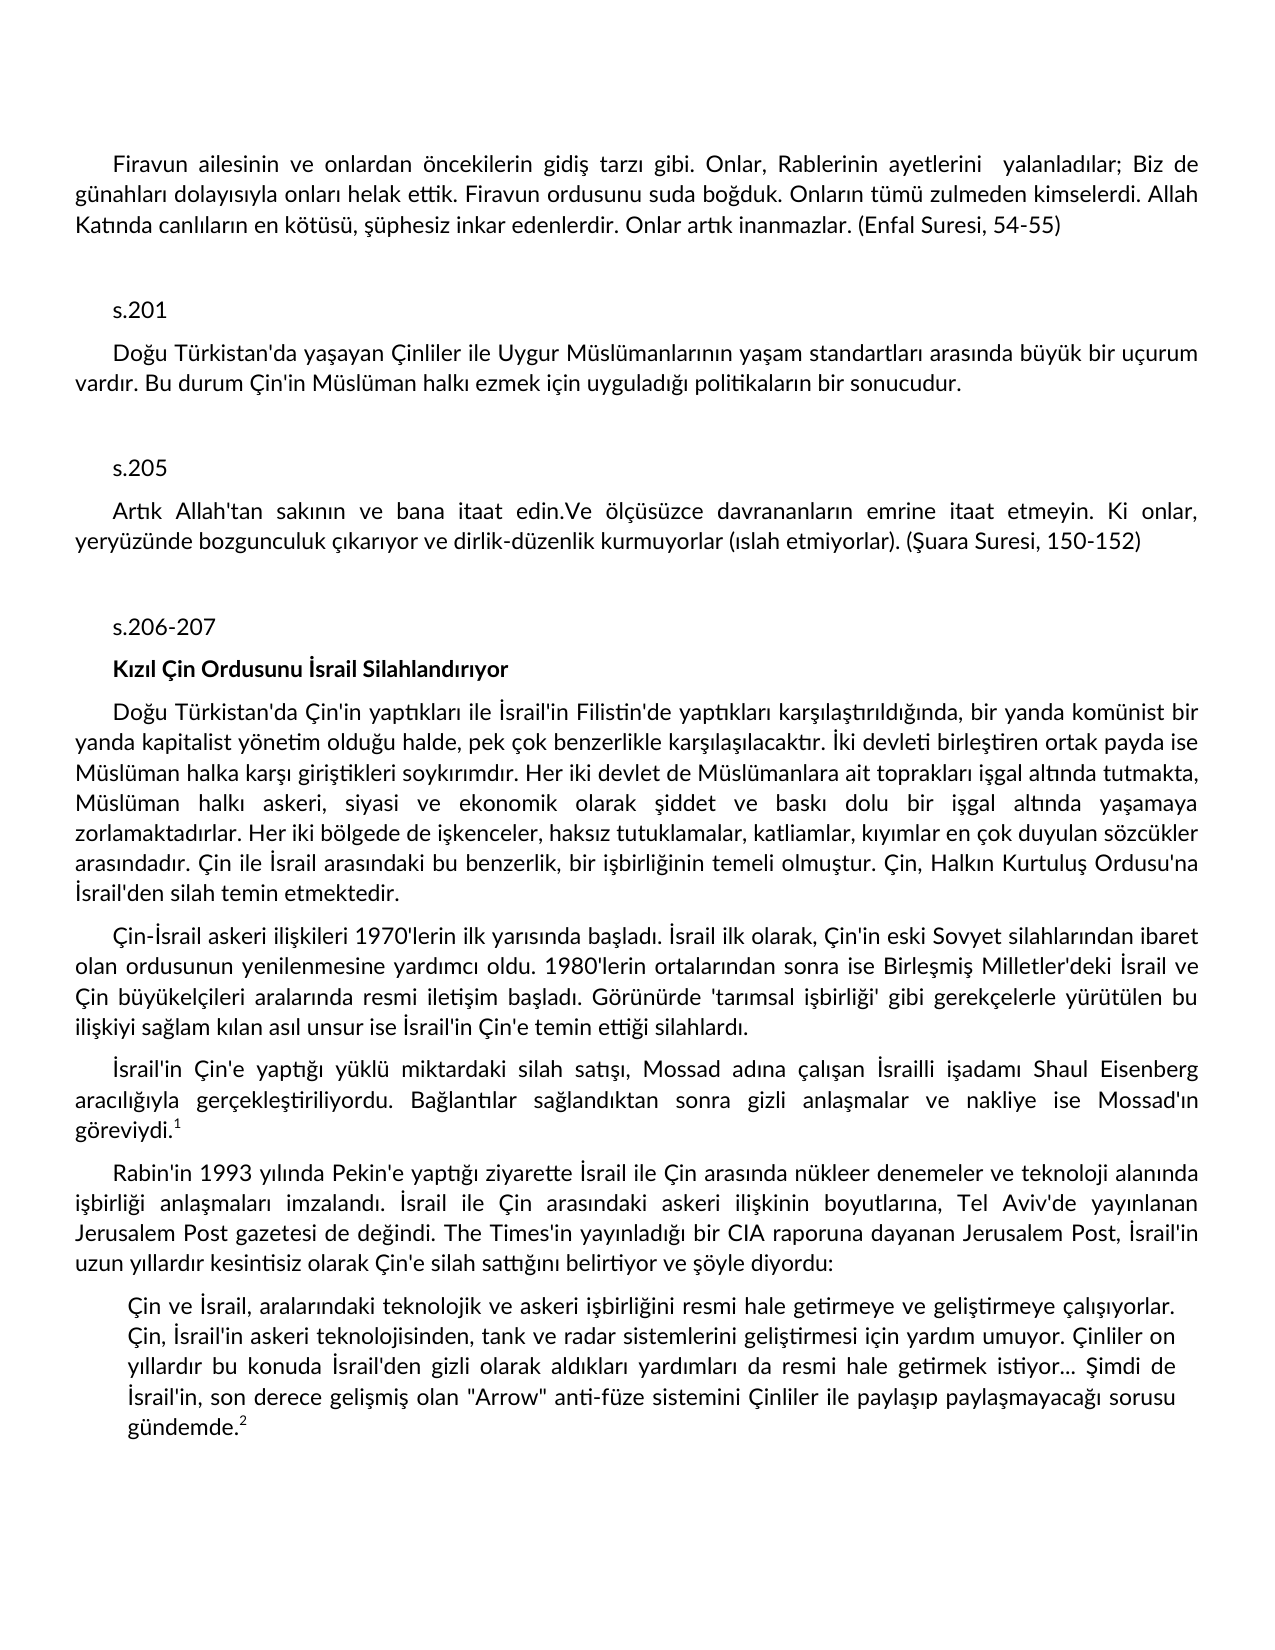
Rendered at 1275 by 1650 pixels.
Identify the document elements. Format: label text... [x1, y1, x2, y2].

text Çin ve İsrail, aralarındaki teknolojik ve askeri işbirliğini resmi hale getirmeye ve geliştirmeye çalışıyorlar. Çin, İsrail'in askeri teknolojisinden, tank ve radar sistemlerini geliştirmesi için yardım umuyor. Çinliler on yıllardır bu konuda İsrail'den gizli olarak aldıkları yardımları da resmi hale getirmek istiyor... Şimdi de İsrail'in, son derece gelişmiş olan "Arrow" anti-füze sistemini Çinliler ile paylaşıp paylaşmayacağı sorusu gündemde.2 [127, 1292, 1177, 1440]
text Artık Allah'tan sakının ve bana itaat edin.Ve ölçüsüzce davrananların emrine itaat etmeyin. Ki onlar, yeryüzünde bozgunculuk çıkarıyor ve dirlik-düzenlik kurmuyorlar (ıslah etmiyorlar). (Şuara Suresi, 150-152) [75, 497, 1200, 554]
text s.201 [75, 296, 1200, 323]
text Doğu Türkistan'da yaşayan Çinliler ile Uygur Müslümanlarının yaşam standartları arasında büyük bir uçurum vardır. Bu durum Çin'in Müslüman halkı ezmek için uyguladığı politikaların bir sonucudur. [75, 338, 1200, 396]
text Firavun ailesinin ve onlardan öncekilerin gidiş tarzı gibi. Onlar, Rablerinin ayetlerini yalanladılar; Biz de günahları dolayısıyla onları helak ettik. Firavun ordusunu suda boğduk. Onların tümü zulmeden kimselerdi. Allah Katında canlıların en kötüsü, şüphesiz inkar edenlerdir. Onlar artık inanmazlar. (Enfal Suresi, 54-55) [75, 150, 1200, 238]
text Doğu Türkistan'da Çin'in yaptıkları ile İsrail'in Filistin'de yaptıkları karşılaştırıldığında, bir yanda komünist bir yanda kapitalist yönetim olduğu halde, pek çok benzerlikle karşılaşılacaktır. İki devleti birleştiren ortak payda ise Müslüman halka karşı giriştikleri soykırımdır. Her iki devlet de Müslümanlara ait toprakları işgal altında tutmakta, Müslüman halkı askeri, siyasi ve ekonomik olarak şiddet ve baskı dolu bir işgal altında yaşamaya zorlamaktadırlar. Her iki bölgede de işkenceler, haksız tutuklamalar, katliamlar, kıyımlar en çok duyulan sözcükler arasındadır. Çin ile İsrail arasındaki bu benzerlik, bir işbirliğinin temeli olmuştur. Çin, Halkın Kurtuluş Ordusu'na İsrail'den silah temin etmektedir. [75, 698, 1200, 907]
text İsrail'in Çin'e yaptığı yüklü miktardaki silah satışı, Mossad adına çalışan İsrailli işadamı Shaul Eisenberg aracılığıyla gerçekleştiriliyordu. Bağlantılar sağlandıktan sonra gizli anlaşmalar ve nakliye ise Mossad'ın göreviydi.1 [75, 1055, 1200, 1143]
text s.206-207 [75, 612, 1200, 640]
text s.205 [75, 454, 1200, 482]
text Rabin'in 1993 yılında Pekin'e yaptığı ziyarette İsrail ile Çin arasında nükleer denemeler ve teknoloji alanında işbirliği anlaşmaları imzalandı. İsrail ile Çin arasındaki askeri ilişkinin boyutlarına, Tel Aviv'de yayınlanan Jerusalem Post gazetesi de değindi. The Times'in yayınladığı bir CIA raporuna dayanan Jerusalem Post, İsrail'in uzun yıllardır kesintisiz olarak Çin'e silah sattığını belirtiyor ve şöyle diyordu: [75, 1158, 1200, 1276]
text Çin-İsrail askeri ilişkileri 1970'lerin ilk yarısında başladı. İsrail ilk olarak, Çin'in eski Sovyet silahlarından ibaret olan ordusunun yenilenmesine yardımcı oldu. 1980'lerin ortalarından sonra ise Birleşmiş Milletler'deki İsrail ve Çin büyükelçileri aralarında resmi iletişim başladı. Görünürde 'tarımsal işbirliği' gibi gerekçelerle yürütülen bu ilişkiyi sağlam kılan asıl unsur ise İsrail'in Çin'e temin ettiği silahlardı. [75, 922, 1200, 1040]
text Kızıl Çin Ordusunu İsrail Silahlandırıyor [75, 655, 1200, 683]
